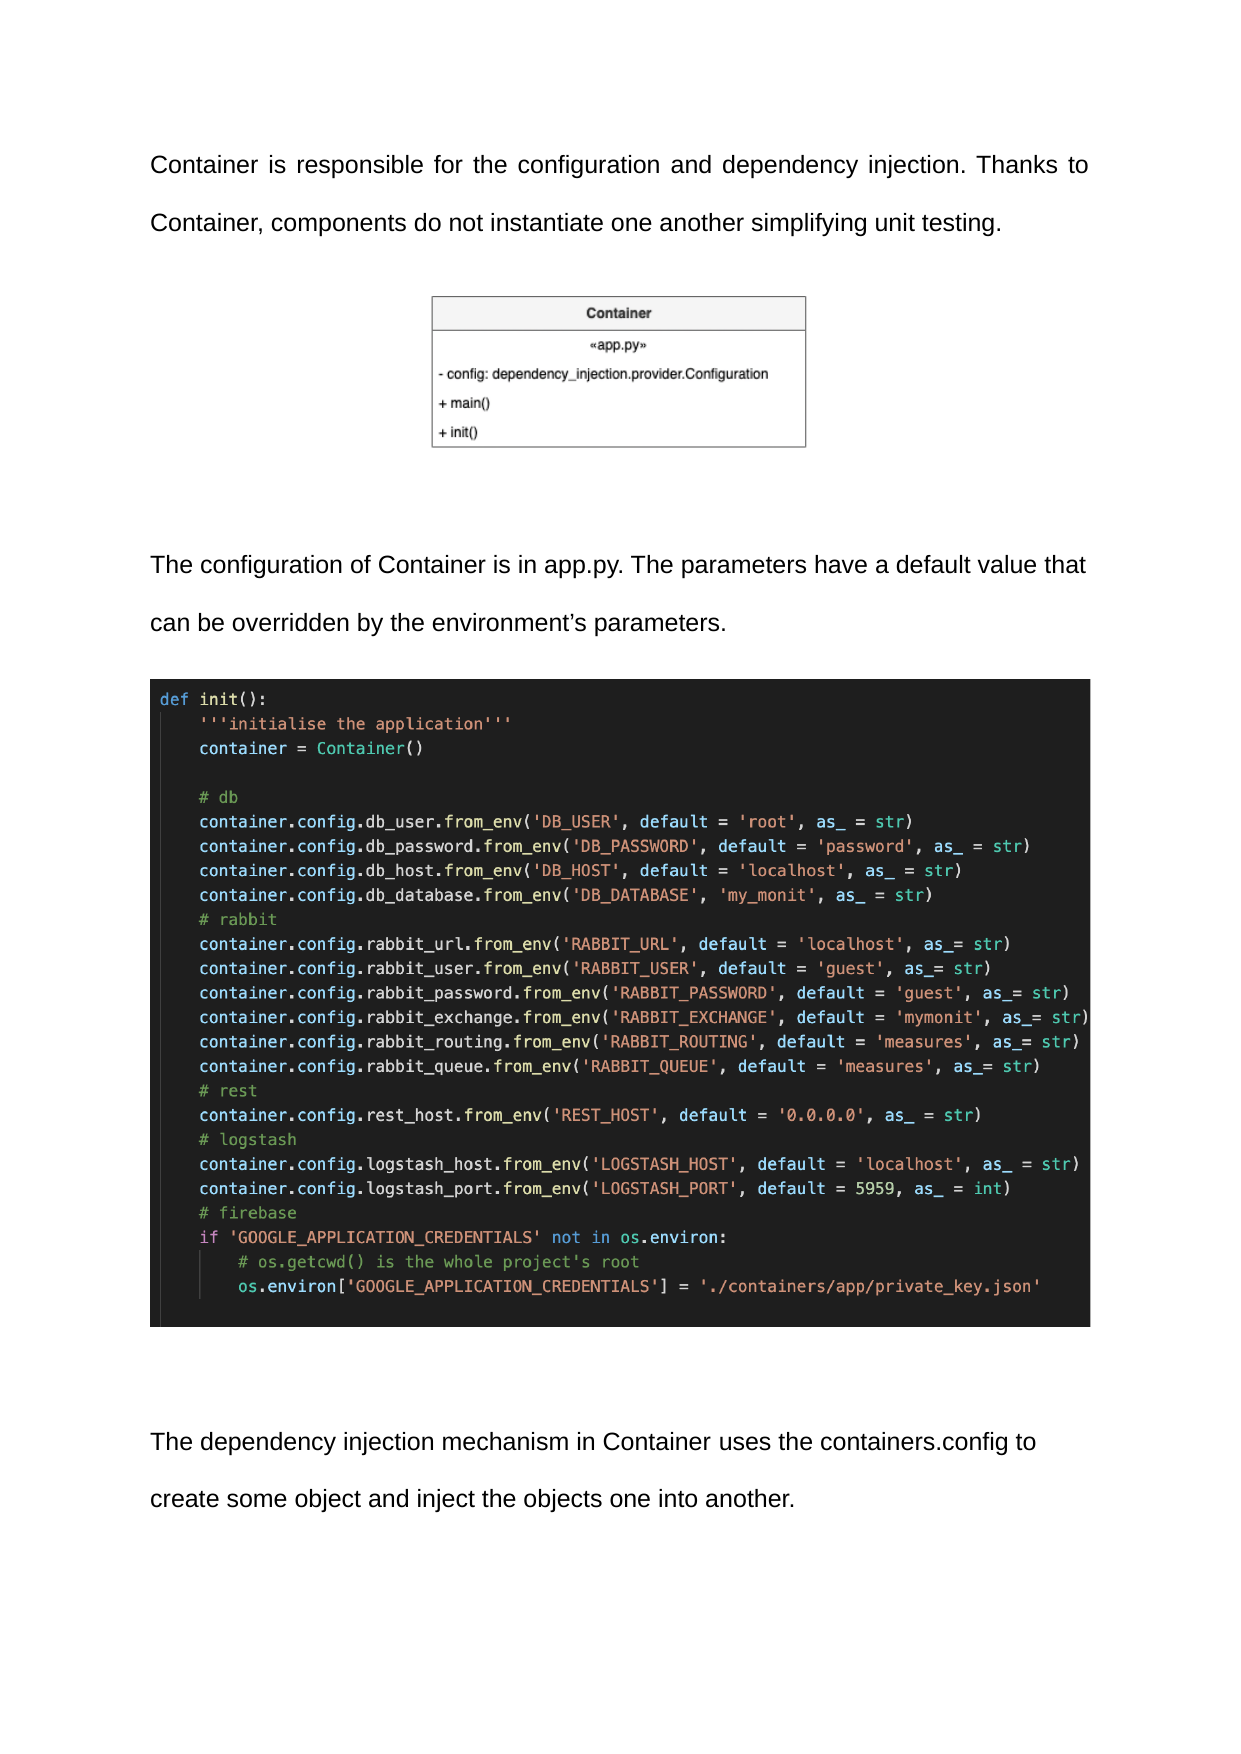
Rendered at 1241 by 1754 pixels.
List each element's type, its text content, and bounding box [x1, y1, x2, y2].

text Container is responsible for the configuration and dependency injection. Thanks to Container, components do not instantiate one another simplifying unit testing. [150, 150, 1091, 236]
picture [150, 679, 1091, 1327]
picture [427, 296, 811, 450]
text The dependency injection mechanism in Container uses the containers.config to create some object and inject the objects one into another. [150, 1427, 1091, 1513]
text The configuration of Container is in app.py. The parameters have a default value that can be overridden by the environment’s parameters. [150, 550, 1091, 637]
